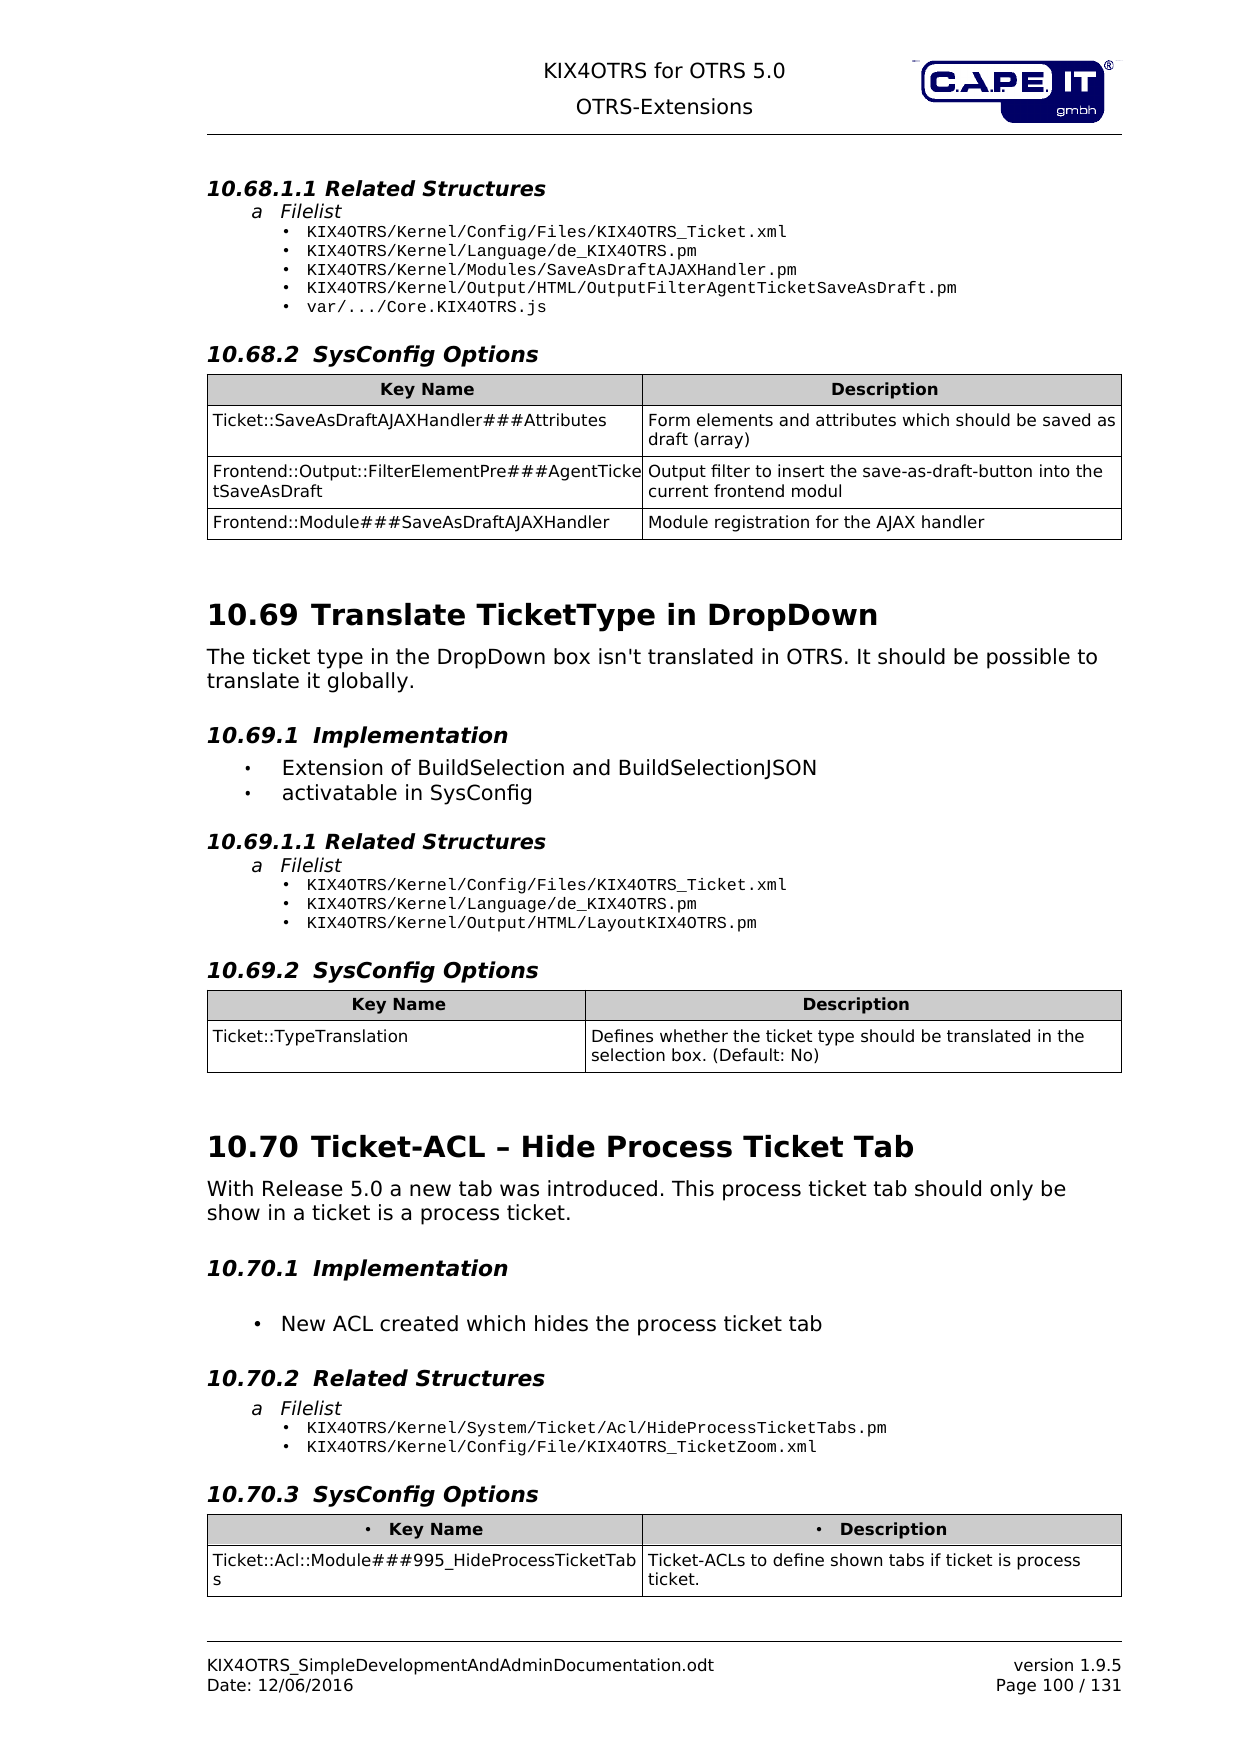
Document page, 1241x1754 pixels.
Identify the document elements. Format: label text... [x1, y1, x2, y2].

subtitle KIX4OTRS/Kernel/Config/Files/KIX4OTRS_Ticket.xml [283, 223, 1122, 242]
subtitle Translate TicketType in DropDown [207, 598, 1122, 632]
table_header Key Name [208, 375, 642, 405]
subtitle SysConfig Options [207, 958, 1122, 983]
table_header Description [643, 1515, 1121, 1544]
table_cell Defines whether the ticket type should be translated in the selection box. (Default: No) [586, 1021, 1121, 1072]
table_cell Ticket::SaveAsDraftAJAXHandler###Attributes [208, 406, 642, 456]
subtitle SysConfig Options [207, 342, 1122, 368]
subtitle Filelist [251, 854, 1122, 877]
subtitle KIX4OTRS/Kernel/Config/File/KIX4OTRS_TicketZoom.xml [283, 1438, 1122, 1457]
table_header Description [586, 991, 1121, 1020]
text The ticket type in the DropDown box isn't translated in OTRS. It should be possible to translate it globally. [207, 645, 1122, 693]
table_header Key Name [208, 991, 585, 1020]
subtitle KIX4OTRS/Kernel/Output/HTML/LayoutKIX4OTRS.pm [283, 914, 1122, 933]
subtitle Filelist [251, 201, 1122, 223]
subtitle Implementation [207, 1256, 1122, 1281]
table_cell Ticket::TypeTranslation [208, 1021, 585, 1072]
subtitle KIX4OTRS/Kernel/Modules/SaveAsDraftAJAXHandler.pm [283, 261, 1122, 280]
picture [921, 60, 1114, 123]
list New ACL created which hides the process ticket tab [254, 1312, 1122, 1336]
table_cell Frontend::Module###SaveAsDraftAJAXHandler [208, 509, 642, 539]
subtitle KIX4OTRS/Kernel/Language/de_KIX4OTRS.pm [283, 896, 1122, 914]
subtitle Ticket-ACL – Hide Process Ticket Tab [207, 1131, 1122, 1165]
table_header Description [643, 375, 1121, 405]
subtitle Filelist [251, 1398, 1122, 1420]
subtitle Related Structures [207, 1366, 1122, 1392]
table_cell Ticket::Acl::Module###995_HideProcessTicketTabs [208, 1546, 642, 1596]
subtitle KIX4OTRS/Kernel/Output/HTML/OutputFilterAgentTicketSaveAsDraft.pm [283, 280, 1122, 299]
subtitle KIX4OTRS/Kernel/Config/Files/KIX4OTRS_Ticket.xml [283, 877, 1122, 896]
list Extension of BuildSelection and BuildSelectionJSON [244, 755, 1122, 781]
table_cell Form elements and attributes which should be saved as draft (array) [643, 406, 1121, 456]
table_cell Ticket-ACLs to define shown tabs if ticket is process ticket. [643, 1546, 1121, 1596]
subtitle Related Structures [207, 177, 1122, 201]
subtitle SysConfig Options [207, 1482, 1122, 1508]
table_cell Module registration for the AJAX handler [643, 509, 1121, 539]
subtitle KIX4OTRS/Kernel/Language/de_KIX4OTRS.pm [283, 242, 1122, 261]
table_cell Frontend::Output::FilterElementPre###AgentTicketSaveAsDraft [208, 457, 642, 507]
subtitle Related Structures [207, 830, 1122, 854]
table_cell Output filter to insert the save-as-draft-button into the current frontend modul [643, 457, 1121, 507]
subtitle KIX4OTRS/Kernel/System/Ticket/Acl/HideProcessTicketTabs.pm [283, 1420, 1122, 1438]
table_header Key Name [208, 1515, 642, 1544]
subtitle var/.../Core.KIX4OTRS.js [283, 299, 1122, 318]
subtitle Implementation [207, 723, 1122, 749]
list activatable in SysConfig [244, 781, 1122, 806]
text With Release 5.0 a new tab was introduced. This process ticket tab should only be show in a ticket is a process ticket. [207, 1177, 1122, 1226]
